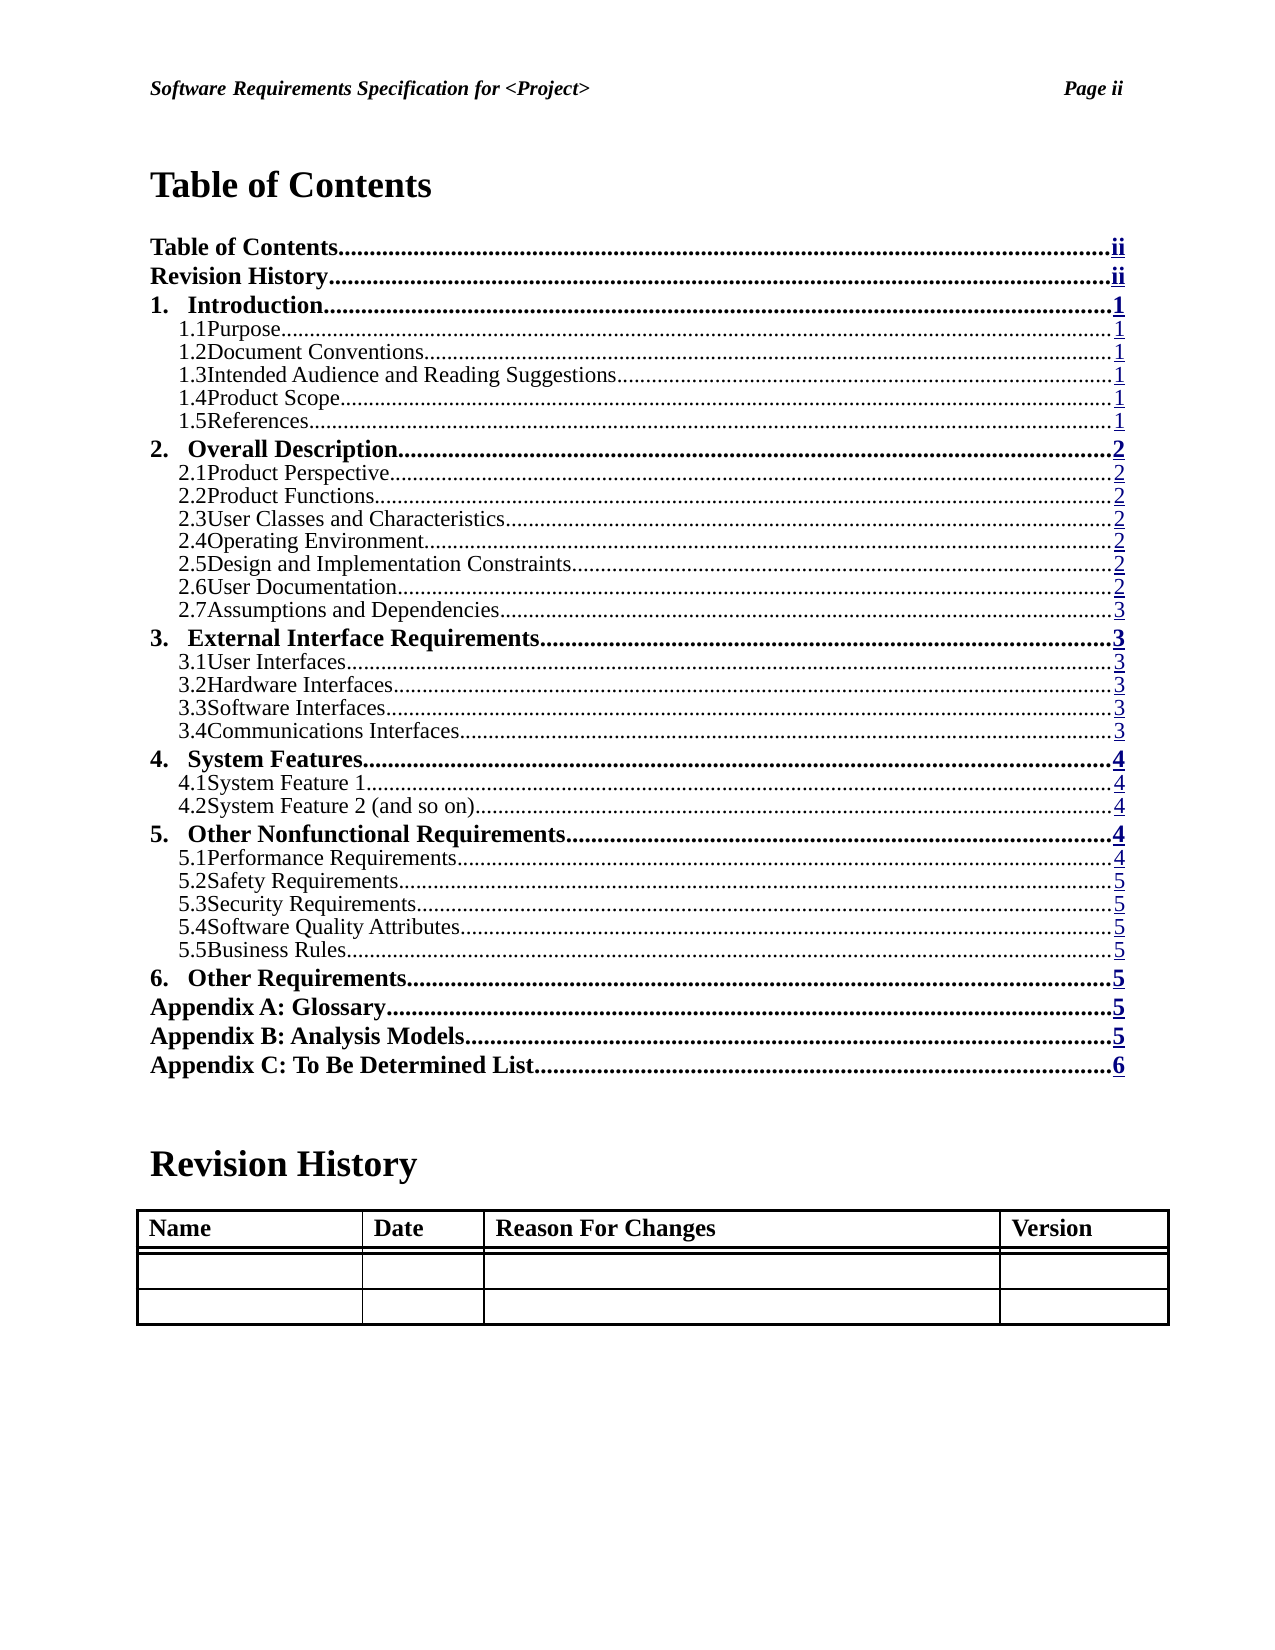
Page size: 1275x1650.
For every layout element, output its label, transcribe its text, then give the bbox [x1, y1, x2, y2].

text 1.5 References 1 [178, 410, 1125, 433]
text 5.1 Performance Requirements 4 [178, 847, 1125, 870]
text 2.3 User Classes and Characteristics 2 [178, 508, 1125, 531]
text 1.1 Purpose 1 [178, 318, 1125, 341]
text 2. Overall Description 2 [150, 439, 1125, 462]
text 2.5 Design and Implementation Constraints 2 [178, 553, 1125, 576]
text 3.1 User Interfaces 3 [178, 651, 1125, 674]
table_header Reason For Changes [485, 1212, 999, 1246]
text 3.2 Hardware Interfaces 3 [178, 674, 1125, 697]
text 5.2 Safety Requirements 5 [178, 870, 1125, 893]
table_cell [363, 1255, 483, 1288]
text 5.5 Business Rules 5 [178, 939, 1125, 962]
text 2.2 Product Functions 2 [178, 485, 1125, 508]
text 4.1 System Feature 1 4 [178, 772, 1125, 795]
text 1.2 Document Conventions 1 [178, 341, 1125, 364]
text 3.3 Software Interfaces 3 [178, 697, 1125, 720]
table_cell [139, 1290, 362, 1323]
text 5.3 Security Requirements 5 [178, 893, 1125, 916]
table_cell [139, 1255, 362, 1288]
table_cell [1001, 1290, 1167, 1323]
text Appendix B: Analysis Models 5 [150, 1026, 1125, 1049]
table_header Name [139, 1212, 362, 1246]
text 6. Other Requirements 5 [150, 968, 1125, 991]
text Table of Contents ii [150, 237, 1125, 260]
text 5.4 Software Quality Attributes 5 [178, 916, 1125, 939]
table_cell [485, 1255, 999, 1288]
text 2.4 Operating Environment 2 [178, 531, 1125, 553]
table_cell [1001, 1255, 1167, 1288]
text Table of Contents [150, 162, 1125, 206]
table_cell [485, 1290, 999, 1323]
text 2.1 Product Perspective 2 [178, 462, 1125, 485]
text Appendix C: To Be Determined List 6 [150, 1056, 1125, 1078]
text Revision History [150, 1141, 1125, 1184]
text 4. System Features 4 [150, 749, 1125, 772]
text Revision History ii [150, 266, 1125, 289]
text Appendix A: Glossary 5 [150, 997, 1125, 1020]
text 5. Other Nonfunctional Requirements 4 [150, 824, 1125, 847]
text 1.4 Product Scope 1 [178, 387, 1125, 410]
text 1. Introduction 1 [150, 295, 1125, 318]
text 3.4 Communications Interfaces 3 [178, 720, 1125, 743]
text 2.6 User Documentation 2 [178, 576, 1125, 599]
text 2.7 Assumptions and Dependencies 3 [178, 599, 1125, 622]
text 3. External Interface Requirements 3 [150, 628, 1125, 651]
table_header Date [363, 1212, 483, 1246]
table_cell [363, 1290, 483, 1323]
table_header Version [1001, 1212, 1167, 1246]
text 1.3 Intended Audience and Reading Suggestions 1 [178, 364, 1125, 387]
text 4.2 System Feature 2 (and so on) 4 [178, 795, 1125, 818]
